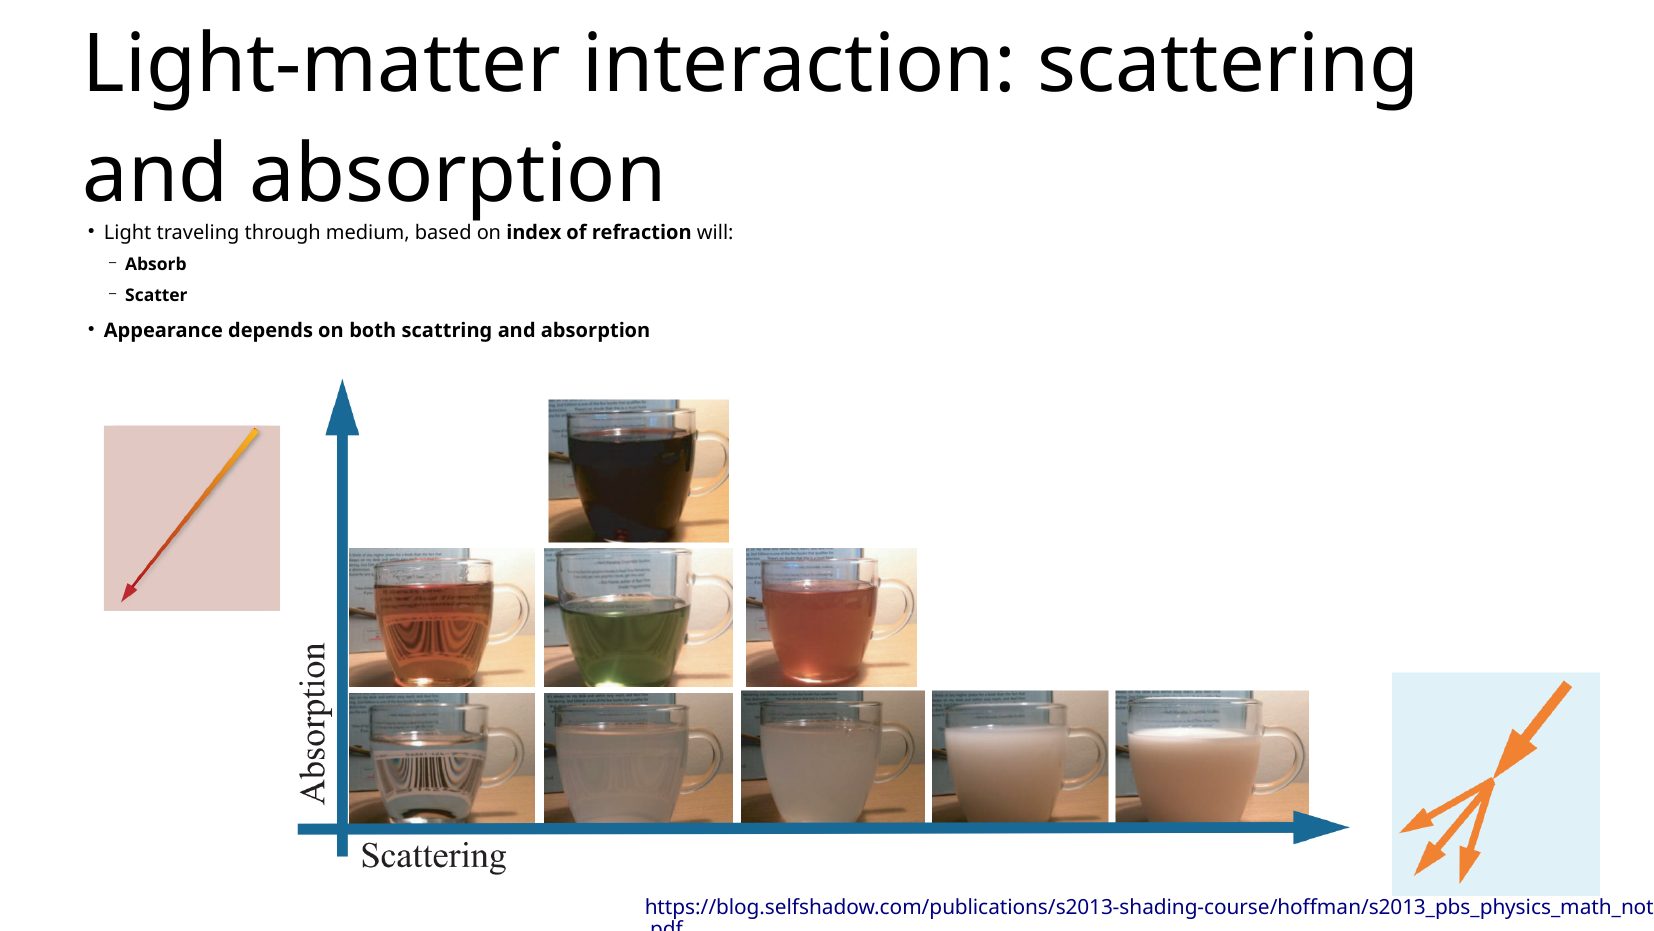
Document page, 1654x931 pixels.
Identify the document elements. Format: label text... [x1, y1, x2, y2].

picture [96, 359, 1369, 877]
list Light traveling through medium, based on index of refraction will: Absorb Scatter Appearance depends on both scattring and absorption [82, 217, 1571, 346]
text_box https://blog.selfshadow.com/publications/s2013-shading-course/hoffman/s2013_pbs_physics_math_notes.pdf [630, 885, 1654, 926]
title Light-matter interaction: scattering and absorption [82, 37, 1571, 193]
picture [1387, 666, 1606, 885]
